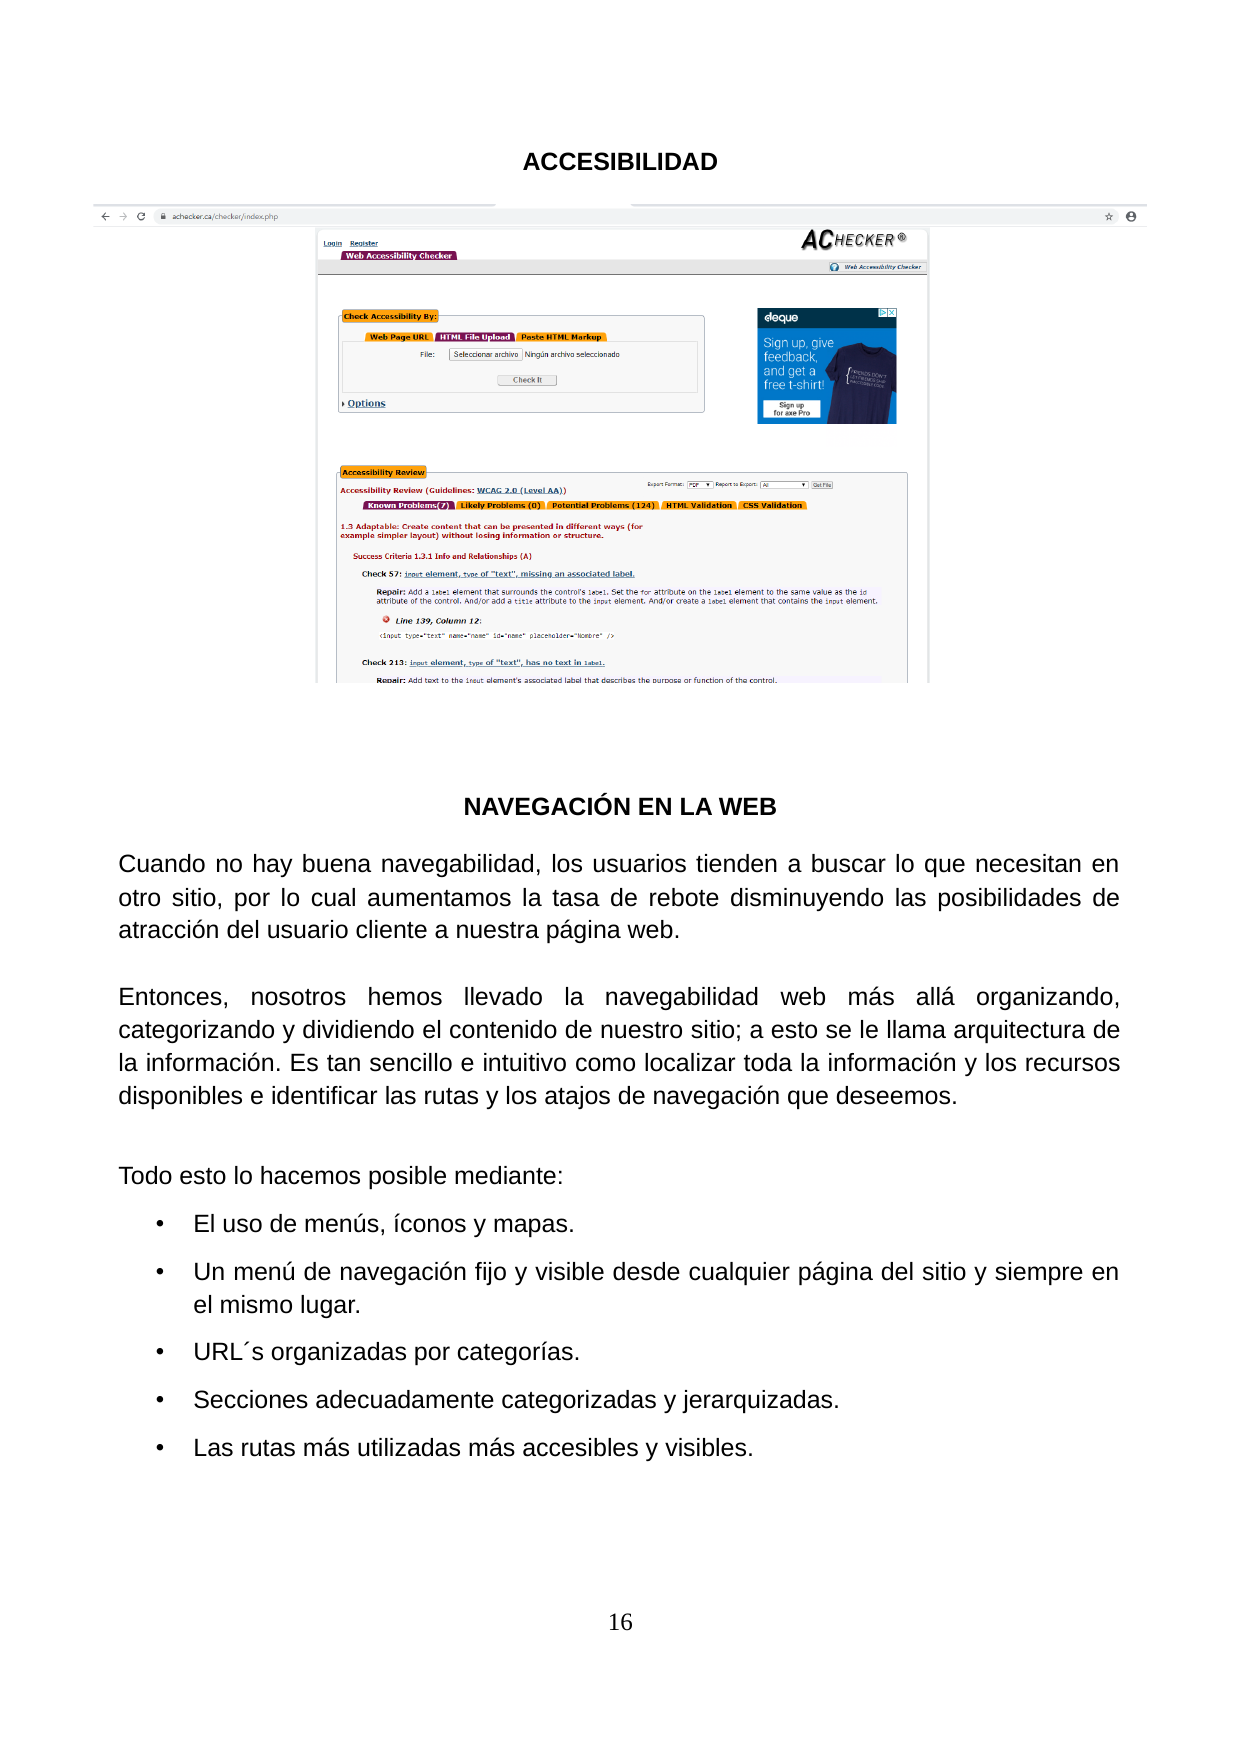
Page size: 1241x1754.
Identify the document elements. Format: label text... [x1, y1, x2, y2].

text Todo esto lo hacemos posible mediante: [118, 1161, 1122, 1190]
text Cuando no hay buena navegabilidad, los usuarios tienden a buscar lo que necesitan en otro sitio, por lo cual aumentamos la tasa de rebote disminuyendo las posibilidades de atracción del usuario cliente a nuestra página web. [118, 849, 1122, 944]
text Entonces, nosotros hemos llevado la navegabilidad web más allá organizando, categorizando y dividiendo el contenido de nuestro sitio; a esto se le llama arquitectura de la información. Es tan sencillo e intuitivo como localizar toda la información y los recursos disponibles e identificar las rutas y los atajos de navegación que deseemos. [118, 982, 1122, 1109]
text NAVEGACIÓN EN LA WEB [118, 792, 1122, 821]
picture [93, 204, 1147, 683]
list Las rutas más utilizadas más accesibles y visibles. [156, 1433, 1122, 1462]
list Un menú de navegación fijo y visible desde cualquier página del sitio y siempre en el mismo lugar. [156, 1257, 1122, 1318]
list Secciones adecuadamente categorizadas y jerarquizadas. [156, 1385, 1122, 1414]
text ACCESIBILIDAD [118, 147, 1122, 176]
list El uso de menús, íconos y mapas. [156, 1209, 1122, 1238]
list URL´s organizadas por categorías. [156, 1337, 1122, 1366]
